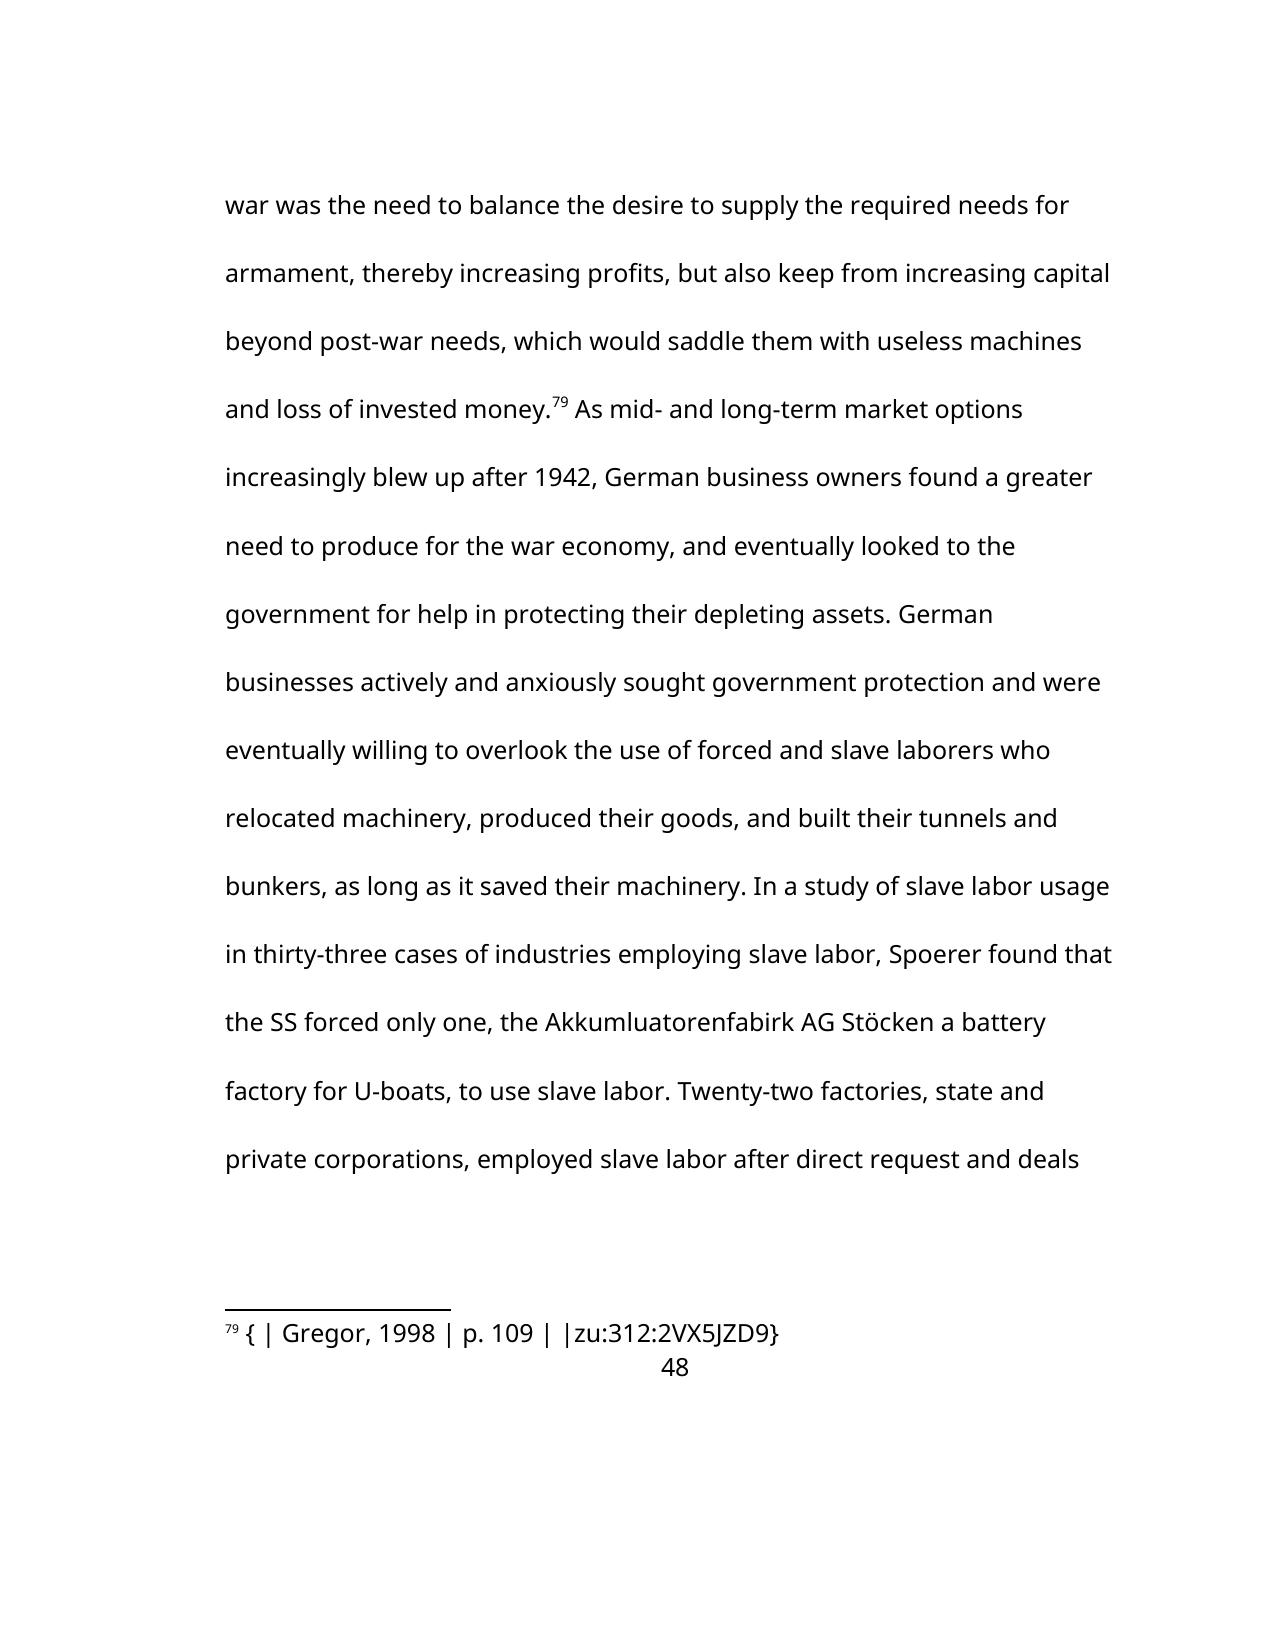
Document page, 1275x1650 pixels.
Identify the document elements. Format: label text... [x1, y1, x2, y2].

text war was the need to balance the desire to supply the required needs for armament, thereby increasing profits, but also keep from increasing capital beyond post-war needs, which would saddle them with useless machines and loss of invested money. As mid- and long-term market options increasingly blew up after 1942, German business owners found a greater need to produce for the war economy, and eventually looked to the government for help in protecting their depleting assets. German businesses actively and anxiously sought government protection and were eventually willing to overlook the use of forced and slave laborers who relocated machinery, produced their goods, and built their tunnels and bunkers, as long as it saved their machinery. In a study of slave labor usage in thirty-three cases of industries employing slave labor, Spoerer found that the SS forced only one, the Akkumluatorenfabirk AG Stöcken a battery factory for U-boats, to use slave labor. Twenty-two factories, state and private corporations, employed slave labor after direct request and deals [225, 187, 1125, 1175]
text { | Gregor, 1998 | p. 109 | |zu:312:2VX5JZD9} [225, 1316, 1125, 1350]
